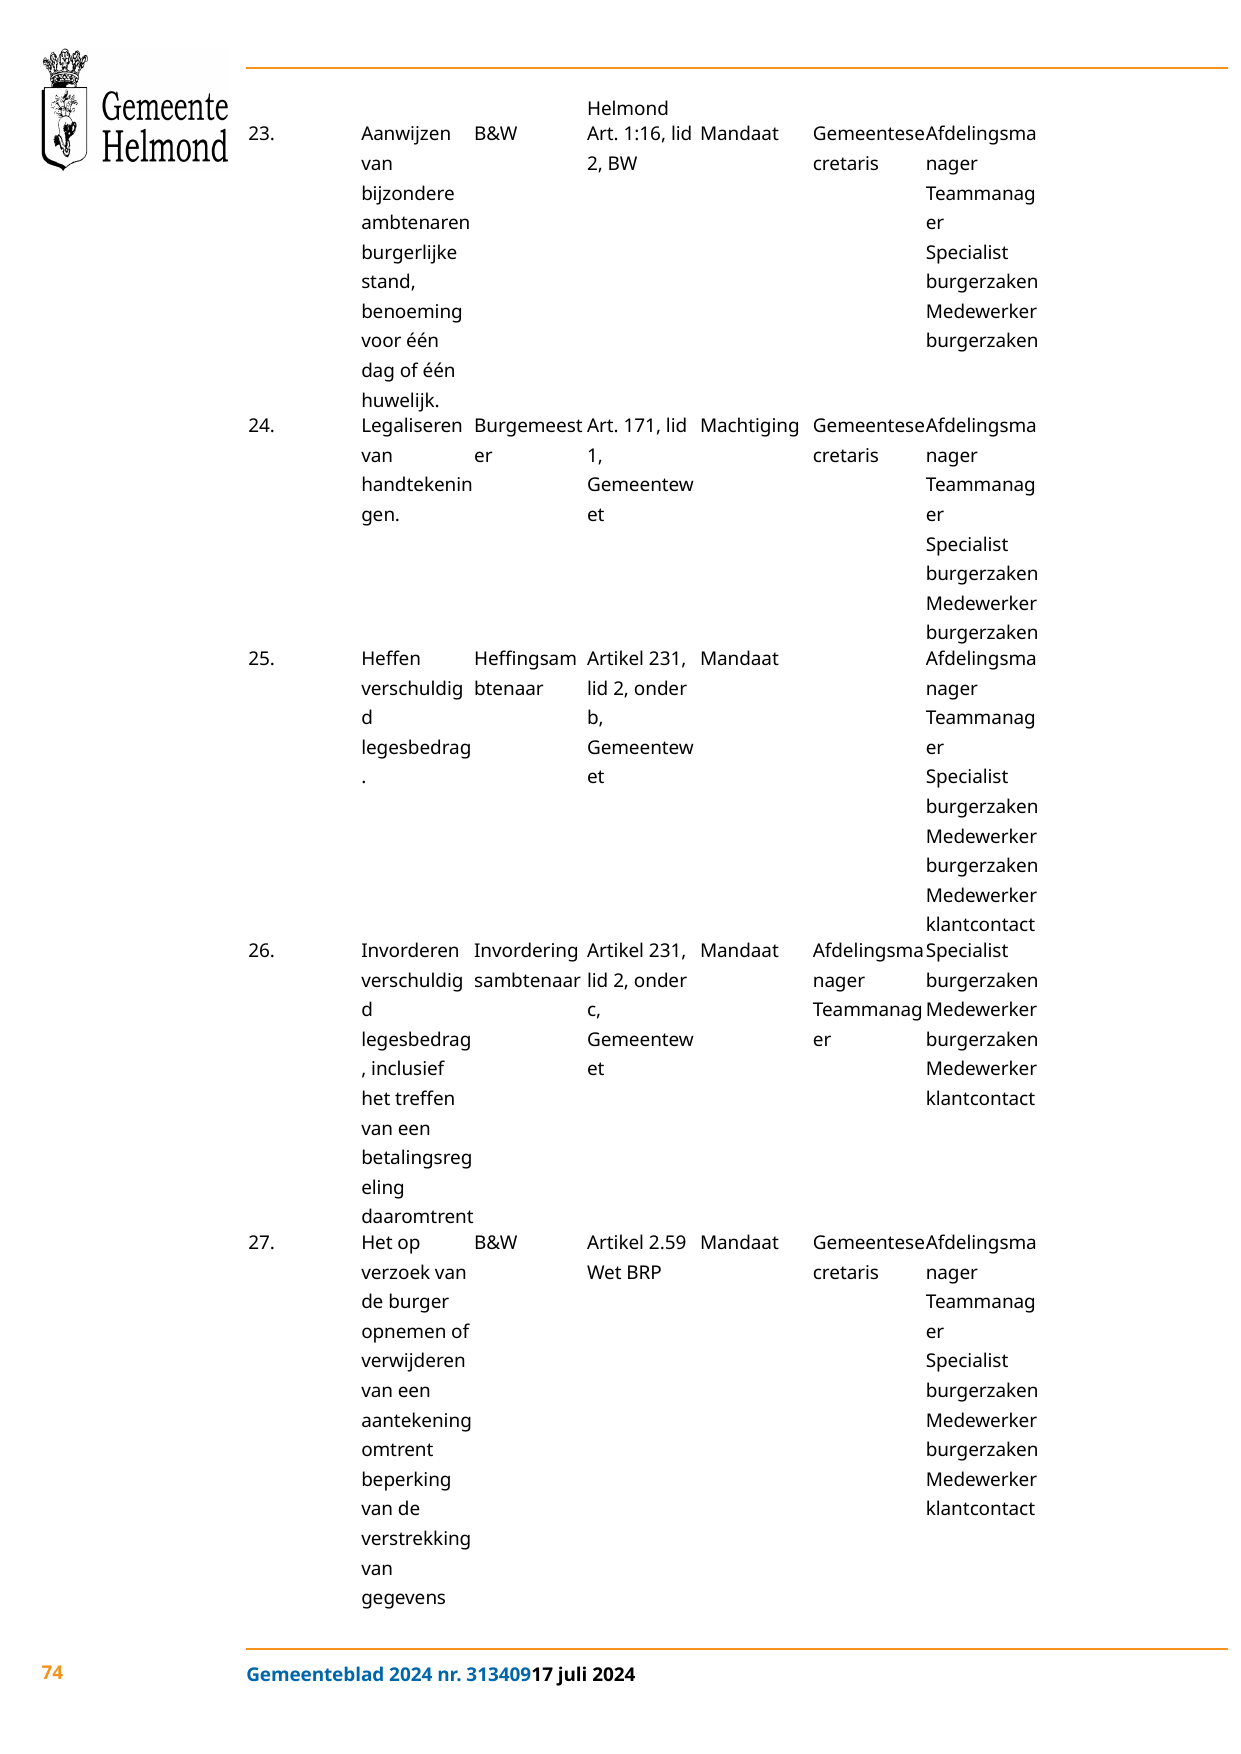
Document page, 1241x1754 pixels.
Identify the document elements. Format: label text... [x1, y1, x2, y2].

table_cell [700, 95, 813, 121]
table_cell Invorderingsambtenaar [474, 937, 587, 1229]
table_cell Burgemeester [474, 413, 587, 645]
table_cell Mandaat [700, 937, 813, 1229]
table_cell Artikel 231, lid 2, onder b, Gemeentewet [587, 645, 700, 937]
table_cell Artikel 2.59 Wet BRP [587, 1229, 700, 1610]
table_cell [1039, 413, 1152, 645]
table_cell B&W [474, 1229, 587, 1610]
table_cell Het op verzoek van de burger opnemen of verwijderen van een aantekening omtrent beperking van de verstrekking van gegevens [361, 1229, 474, 1610]
table_cell Machtiging [700, 413, 813, 645]
table_cell Mandaat [700, 121, 813, 412]
table_cell 24. [248, 413, 361, 645]
table_cell [248, 95, 361, 121]
table_cell Afdelingsmanager Teammanager Specialist burgerzaken Medewerker burgerzaken Medewerker klantcontact [926, 1229, 1038, 1610]
table_cell 26. [248, 937, 361, 1229]
table_cell [813, 645, 926, 937]
table_cell Afdelingsmanager Teammanager Specialist burgerzaken Medewerker burgerzaken [926, 121, 1038, 412]
table_cell Gemeentesecretaris [813, 1229, 926, 1610]
table_cell Aanwijzen van bijzondere ambtenaren burgerlijke stand, benoeming voor één dag of één huwelijk. [361, 121, 474, 412]
picture [41, 47, 231, 172]
table_cell [361, 95, 474, 121]
table_cell Gemeentesecretaris [813, 121, 926, 412]
table_cell [474, 95, 587, 121]
table_cell [1039, 645, 1152, 937]
table_cell Art. 171, lid 1, Gemeentewet [587, 413, 700, 645]
table_cell Mandaat [700, 1229, 813, 1610]
table_cell 27. [248, 1229, 361, 1610]
table_cell Gemeentesecretaris [813, 413, 926, 645]
table_cell Invorderen verschuldigd legesbedrag, inclusief het treffen van een betalingsregeling daaromtrent [361, 937, 474, 1229]
table_cell Afdelingsmanager Teammanager [813, 937, 926, 1229]
table_cell [1039, 1229, 1152, 1610]
table_cell Legaliseren van handtekeningen. [361, 413, 474, 645]
table_cell [1039, 121, 1152, 412]
table_cell Artikel 231, lid 2, onder c, Gemeentewet [587, 937, 700, 1229]
table_cell Heffen verschuldigd legesbedrag. [361, 645, 474, 937]
table_cell Helmond [587, 95, 700, 121]
table_cell B&W [474, 121, 587, 412]
table_cell [1039, 937, 1152, 1229]
table_cell [813, 95, 926, 121]
table_cell 23. [248, 121, 361, 412]
table_cell Afdelingsmanager Teammanager Specialist burgerzaken Medewerker burgerzaken Medewerker klantcontact [926, 645, 1038, 937]
table_cell Afdelingsmanager Teammanager Specialist burgerzaken Medewerker burgerzaken [926, 413, 1038, 645]
table_cell [926, 95, 1038, 121]
table_cell Mandaat [700, 645, 813, 937]
table_cell Heffingsambtenaar [474, 645, 587, 937]
table_cell Art. 1:16, lid 2, BW [587, 121, 700, 412]
table_cell [1039, 95, 1152, 121]
table_cell 25. [248, 645, 361, 937]
table_cell Specialist burgerzaken Medewerker burgerzaken Medewerker klantcontact [926, 937, 1038, 1229]
